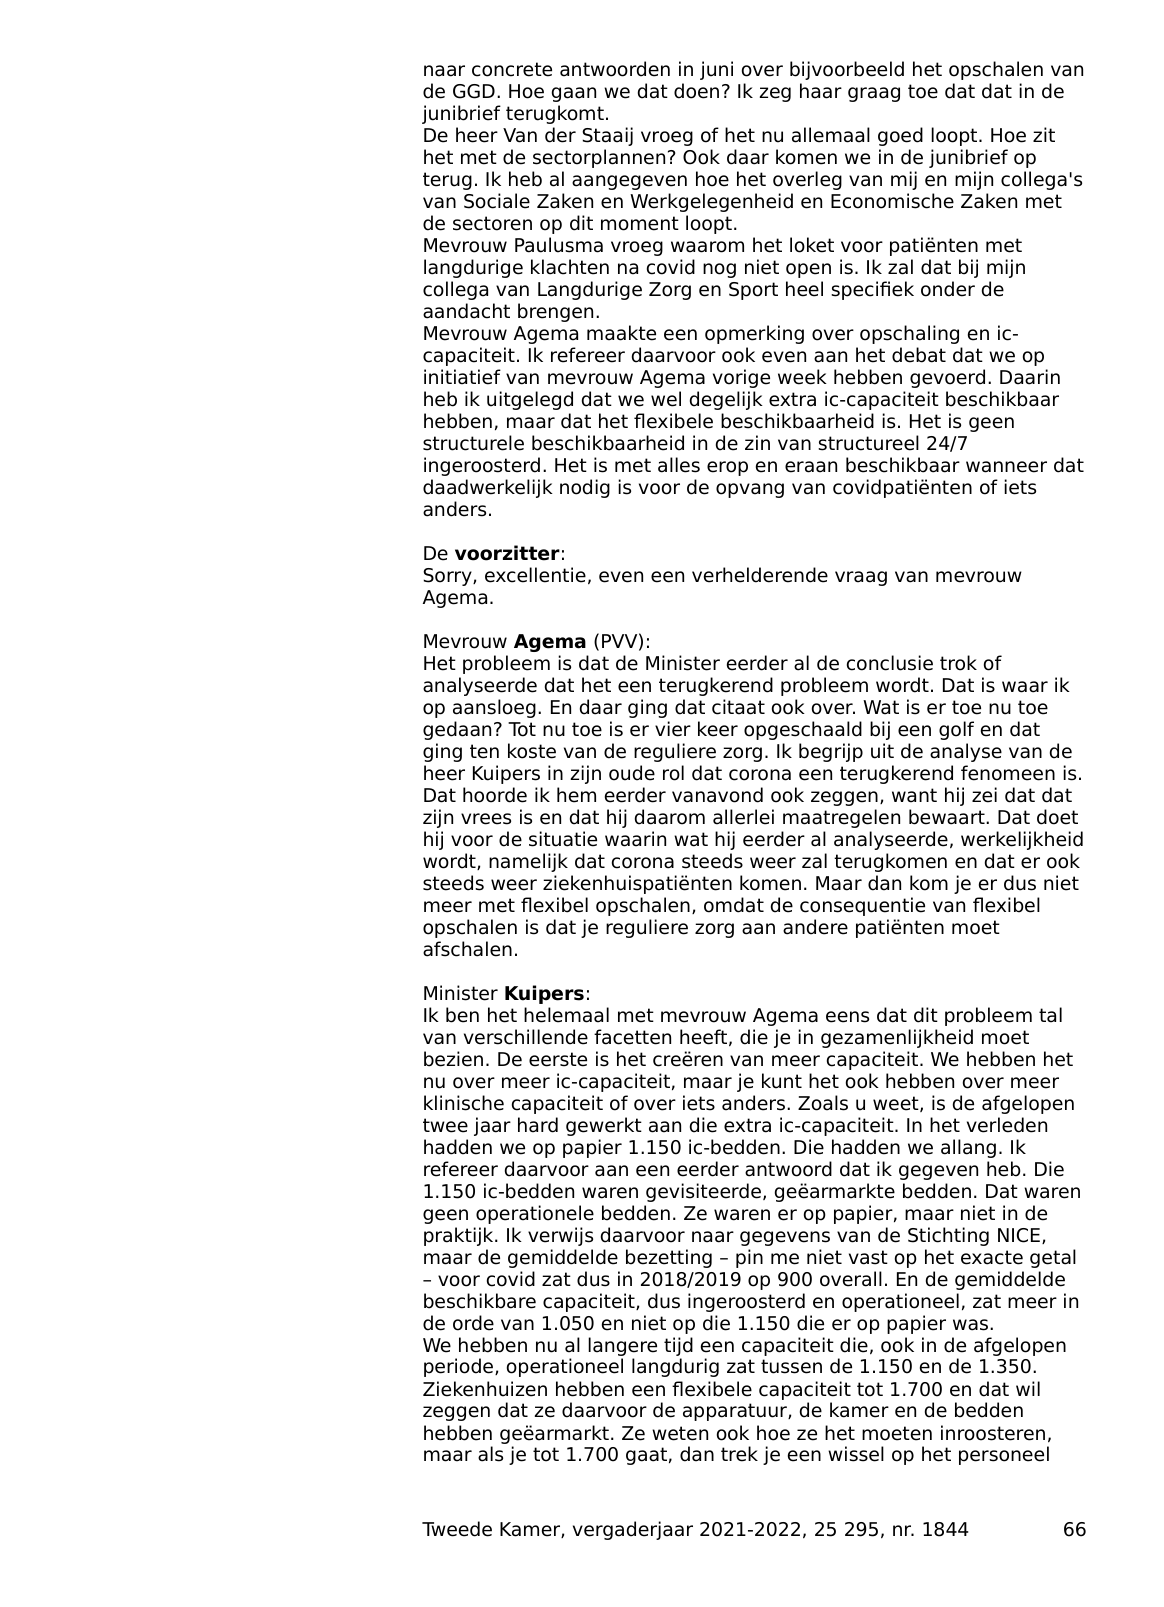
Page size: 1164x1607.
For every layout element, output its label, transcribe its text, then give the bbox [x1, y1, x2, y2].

text Ik ben het helemaal met mevrouw Agema eens dat dit probleem tal van verschillende facetten heeft, die je in gezamenlijkheid moet bezien. De eerste is het creëren van meer capaciteit. We hebben het nu over meer ic-capaciteit, maar je kunt het ook hebben over meer klinische capaciteit of over iets anders. Zoals u weet, is de afgelopen twee jaar hard gewerkt aan die extra ic-capaciteit. In het verleden hadden we op papier 1.150 ic-bedden. Die hadden we allang. Ik refereer daarvoor aan een eerder antwoord dat ik gegeven heb. Die 1.150 ic-bedden waren gevisiteerde, geëarmarkte bedden. Dat waren geen operationele bedden. Ze waren er op papier, maar niet in de praktijk. Ik verwijs daarvoor naar gegevens van de Stichting NICE, maar de gemiddelde bezetting – pin me niet vast op het exacte getal – voor covid zat dus in 2018/2019 op 900 overall. En de gemiddelde beschikbare capaciteit, dus ingeroosterd en operationeel, zat meer in de orde van 1.050 en niet op die 1.150 die er op papier was. [422, 1005, 1087, 1334]
text Sorry, excellentie, even een verhelderende vraag van mevrouw Agema. [422, 565, 1087, 609]
text De voorzitter: [422, 543, 1087, 565]
text naar concrete antwoorden in juni over bijvoorbeeld het opschalen van de GGD. Hoe gaan we dat doen? Ik zeg haar graag toe dat dat in de junibrief terugkomt. [422, 59, 1087, 125]
text De heer Van der Staaij vroeg of het nu allemaal goed loopt. Hoe zit het met de sectorplannen? Ook daar komen we in de junibrief op terug. Ik heb al aangegeven hoe het overleg van mij en mijn collega's van Sociale Zaken en Werkgelegenheid en Economische Zaken met de sectoren op dit moment loopt. [422, 125, 1087, 235]
text Het probleem is dat de Minister eerder al de conclusie trok of analyseerde dat het een terugkerend probleem wordt. Dat is waar ik op aansloeg. En daar ging dat citaat ook over. Wat is er toe nu toe gedaan? Tot nu toe is er vier keer opgeschaald bij een golf en dat ging ten koste van de reguliere zorg. Ik begrijp uit de analyse van de heer Kuipers in zijn oude rol dat corona een terugkerend fenomeen is. Dat hoorde ik hem eerder vanavond ook zeggen, want hij zei dat dat zijn vrees is en dat hij daarom allerlei maatregelen bewaart. Dat doet hij voor de situatie waarin wat hij eerder al analyseerde, werkelijkheid wordt, namelijk dat corona steeds weer zal terugkomen en dat er ook steeds weer ziekenhuispatiënten komen. Maar dan kom je er dus niet meer met flexibel opschalen, omdat de consequentie van flexibel opschalen is dat je reguliere zorg aan andere patiënten moet afschalen. [422, 653, 1087, 961]
text Mevrouw Agema maakte een opmerking over opschaling en ic-capaciteit. Ik refereer daarvoor ook even aan het debat dat we op initiatief van mevrouw Agema vorige week hebben gevoerd. Daarin heb ik uitgelegd dat we wel degelijk extra ic-capaciteit beschikbaar hebben, maar dat het flexibele beschikbaarheid is. Het is geen structurele beschikbaarheid in de zin van structureel 24/7 ingeroosterd. Het is met alles erop en eraan beschikbaar wanneer dat daadwerkelijk nodig is voor de opvang van covidpatiënten of iets anders. [422, 323, 1087, 521]
text Mevrouw Paulusma vroeg waarom het loket voor patiënten met langdurige klachten na covid nog niet open is. Ik zal dat bij mijn collega van Langdurige Zorg en Sport heel specifiek onder de aandacht brengen. [422, 235, 1087, 323]
text Mevrouw Agema (PVV): [422, 631, 1087, 653]
text We hebben nu al langere tijd een capaciteit die, ook in de afgelopen periode, operationeel langdurig zat tussen de 1.150 en de 1.350. Ziekenhuizen hebben een flexibele capaciteit tot 1.700 en dat wil zeggen dat ze daarvoor de apparatuur, de kamer en de bedden hebben geëarmarkt. Ze weten ook hoe ze het moeten inroosteren, maar als je tot 1.700 gaat, dan trek je een wissel op het personeel [422, 1334, 1087, 1466]
text Minister Kuipers: [422, 983, 1087, 1005]
